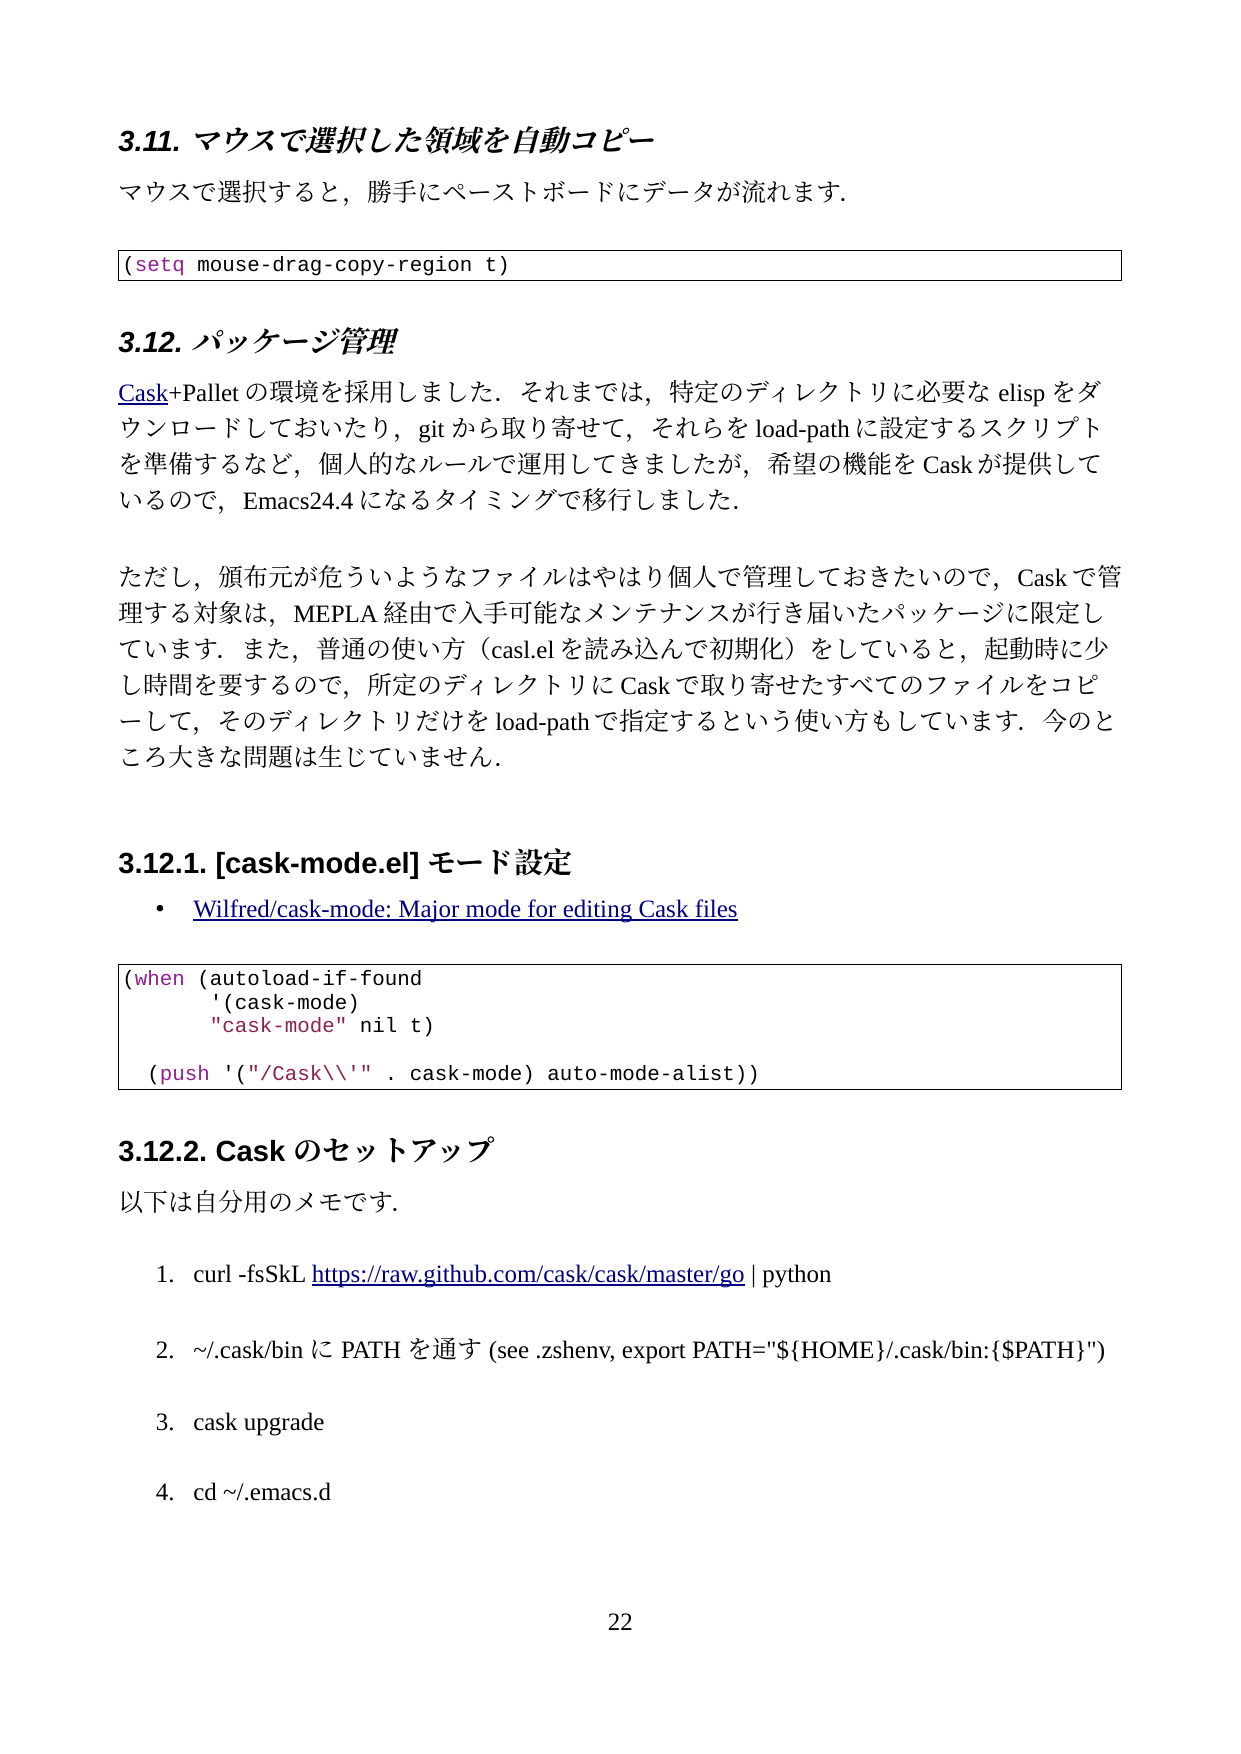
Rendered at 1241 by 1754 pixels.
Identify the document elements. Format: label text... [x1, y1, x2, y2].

list Wilfred/cask-mode: Major mode for editing Cask files [156, 894, 1122, 952]
list curl -fsSkL https://raw.github.com/cask/cask/master/go | python [156, 1259, 1122, 1317]
list cd ~/.emacs.d [156, 1477, 1122, 1534]
text "cask-mode" nil t) [119, 1012, 1121, 1035]
text '(cask-mode) [119, 988, 1121, 1012]
text ただし，頒布元が危ういようなファイルはやはり個人で管理しておきたいので，Caskで管理する対象は，MEPLA経由で入手可能なメンテナンスが行き届いたパッケージに限定しています．また，普通の使い方（casl.elを読み込んで初期化）をしていると，起動時に少し時間を要するので，所定のディレクトリにCaskで取り寄せたすべてのファイルをコピーして，そのディレクトリだけをload-pathで指定するという使い方もしています．今のところ大きな問題は生じていません． [118, 558, 1122, 802]
list ~/.cask/bin に PATH を通す (see .zshenv, export PATH="${HOME}/.cask/bin:{$PATH}") [156, 1329, 1122, 1394]
subtitle Cask のセットアップ [118, 1128, 1122, 1170]
text Cask+Palletの環境を採用しました．それまでは，特定のディレクトリに必要な elisp をダウンロードしておいたり，git から取り寄せて，それらをload-pathに設定するスクリプトを準備するなど，個人的なルールで運用してきましたが，希望の機能をCaskが提供しているので，Emacs24.4になるタイミングで移行しました． [118, 373, 1122, 546]
text (push '("/Cask\\'" . cask-mode) auto-mode-alist)) [119, 1059, 1121, 1089]
text 以下は自分用のメモです． [118, 1182, 1122, 1247]
list cask upgrade [156, 1407, 1122, 1464]
subtitle [cask-mode.el] モード設定 [118, 840, 1122, 882]
subtitle パッケージ管理 [118, 319, 1122, 361]
text マウスで選択すると，勝手にペーストボードにデータが流れます． [118, 172, 1122, 237]
text (setq mouse-drag-copy-region t) [119, 251, 1121, 280]
subtitle マウスで選択した領域を自動コピー [118, 118, 1122, 160]
text (when (autoload-if-found [119, 965, 1121, 988]
